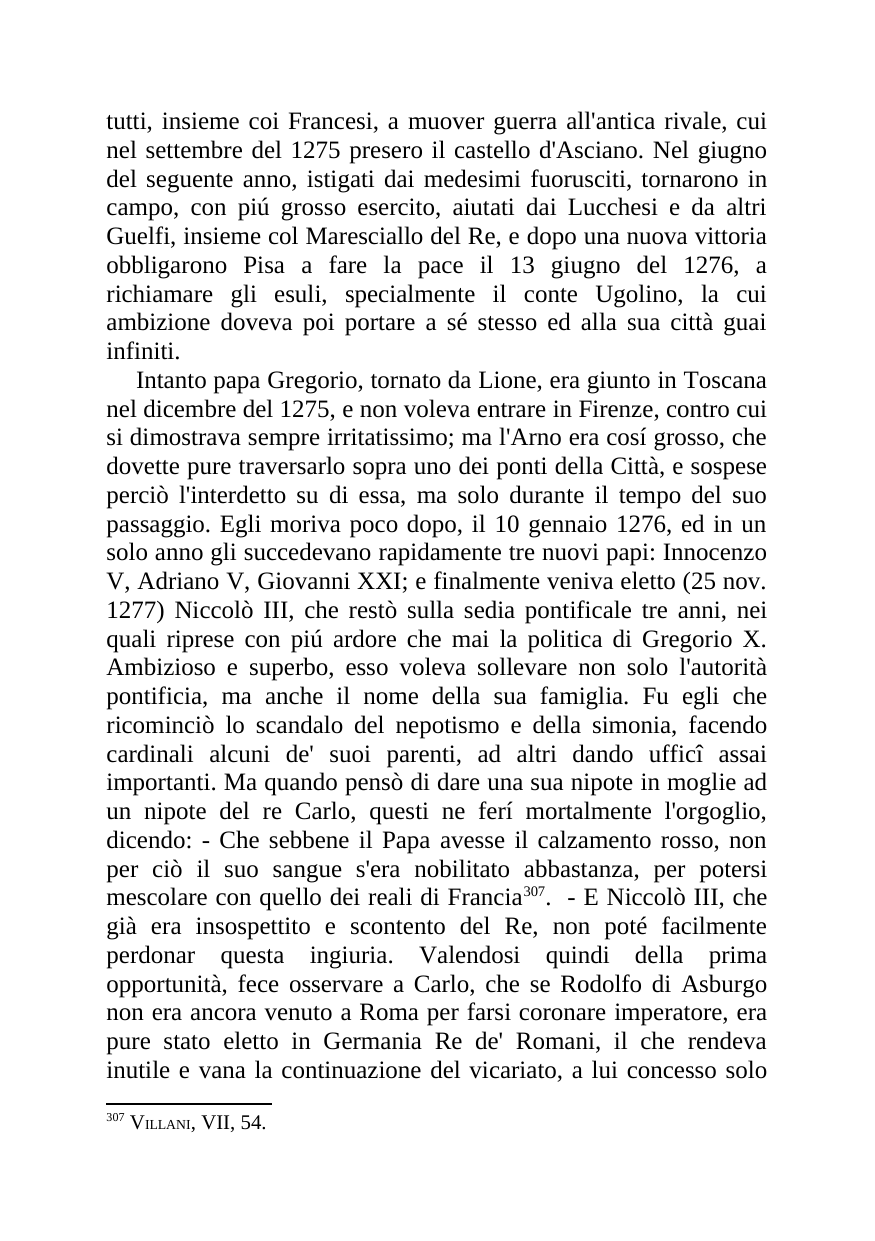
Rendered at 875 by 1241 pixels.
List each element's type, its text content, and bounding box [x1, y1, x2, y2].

text tutti, insieme coi Francesi, a muover guerra all'antica rivale, cui nel settembre del 1275 presero il castello d'Asciano. Nel giugno del seguente anno, istigati dai medesimi fuorusciti, tornarono in campo, con piú grosso esercito, aiutati dai Lucchesi e da altri Guelfi, insieme col Maresciallo del Re, e dopo una nuova vittoria obbligarono Pisa a fare la pace il 13 giugno del 1276, a richiamare gli esuli, specialmente il conte Ugolino, la cui ambizione doveva poi portare a sé stesso ed alla sua città guai infiniti. [106, 106, 768, 365]
text Intanto papa Gregorio, tornato da Lione, era giunto in Toscana nel dicembre del 1275, e non voleva entrare in Firenze, contro cui si dimostrava sempre irritatissimo; ma l'Arno era cosí grosso, che dovette pure traversarlo sopra uno dei ponti della Città, e sospese perciò l'interdetto su di essa, ma solo durante il tempo del suo passaggio. Egli moriva poco dopo, il 10 gennaio 1276, ed in un solo anno gli succedevano rapidamente tre nuovi papi: Innocenzo V, Adriano V, Giovanni XXI; e finalmente veniva eletto (25 nov. 1277) Niccolò III, che restò sulla sedia pontificale tre anni, nei quali riprese con piú ardore che mai la politica di Gregorio X. Ambizioso e superbo, esso voleva sollevare non solo l'autorità pontificia, ma anche il nome della sua famiglia. Fu egli che ricominciò lo scandalo del nepotismo e della simonia, facendo cardinali alcuni de' suoi parenti, ad altri dando ufficî assai importanti. Ma quando pensò di dare una sua nipote in moglie ad un nipote del re Carlo, questi ne ferí mortalmente l'orgoglio, dicendo: - Che sebbene il Papa avesse il calzamento rosso, non per ciò il suo sangue s'era nobilitato abbastanza, per potersi mescolare con quello dei reali di Francia. - E Niccolò III, che già era insospettito e scontento del Re, non poté facilmente perdonar questa ingiuria. Valendosi quindi della prima opportunità, fece osservare a Carlo, che se Rodolfo di Asburgo non era ancora venuto a Roma per farsi coronare imperatore, era pure stato eletto in Germania Re de' Romani, il che rendeva inutile e vana la continuazione del vicariato, a lui concesso solo [106, 365, 768, 1084]
text Villani, VII, 54. [106, 1110, 768, 1134]
